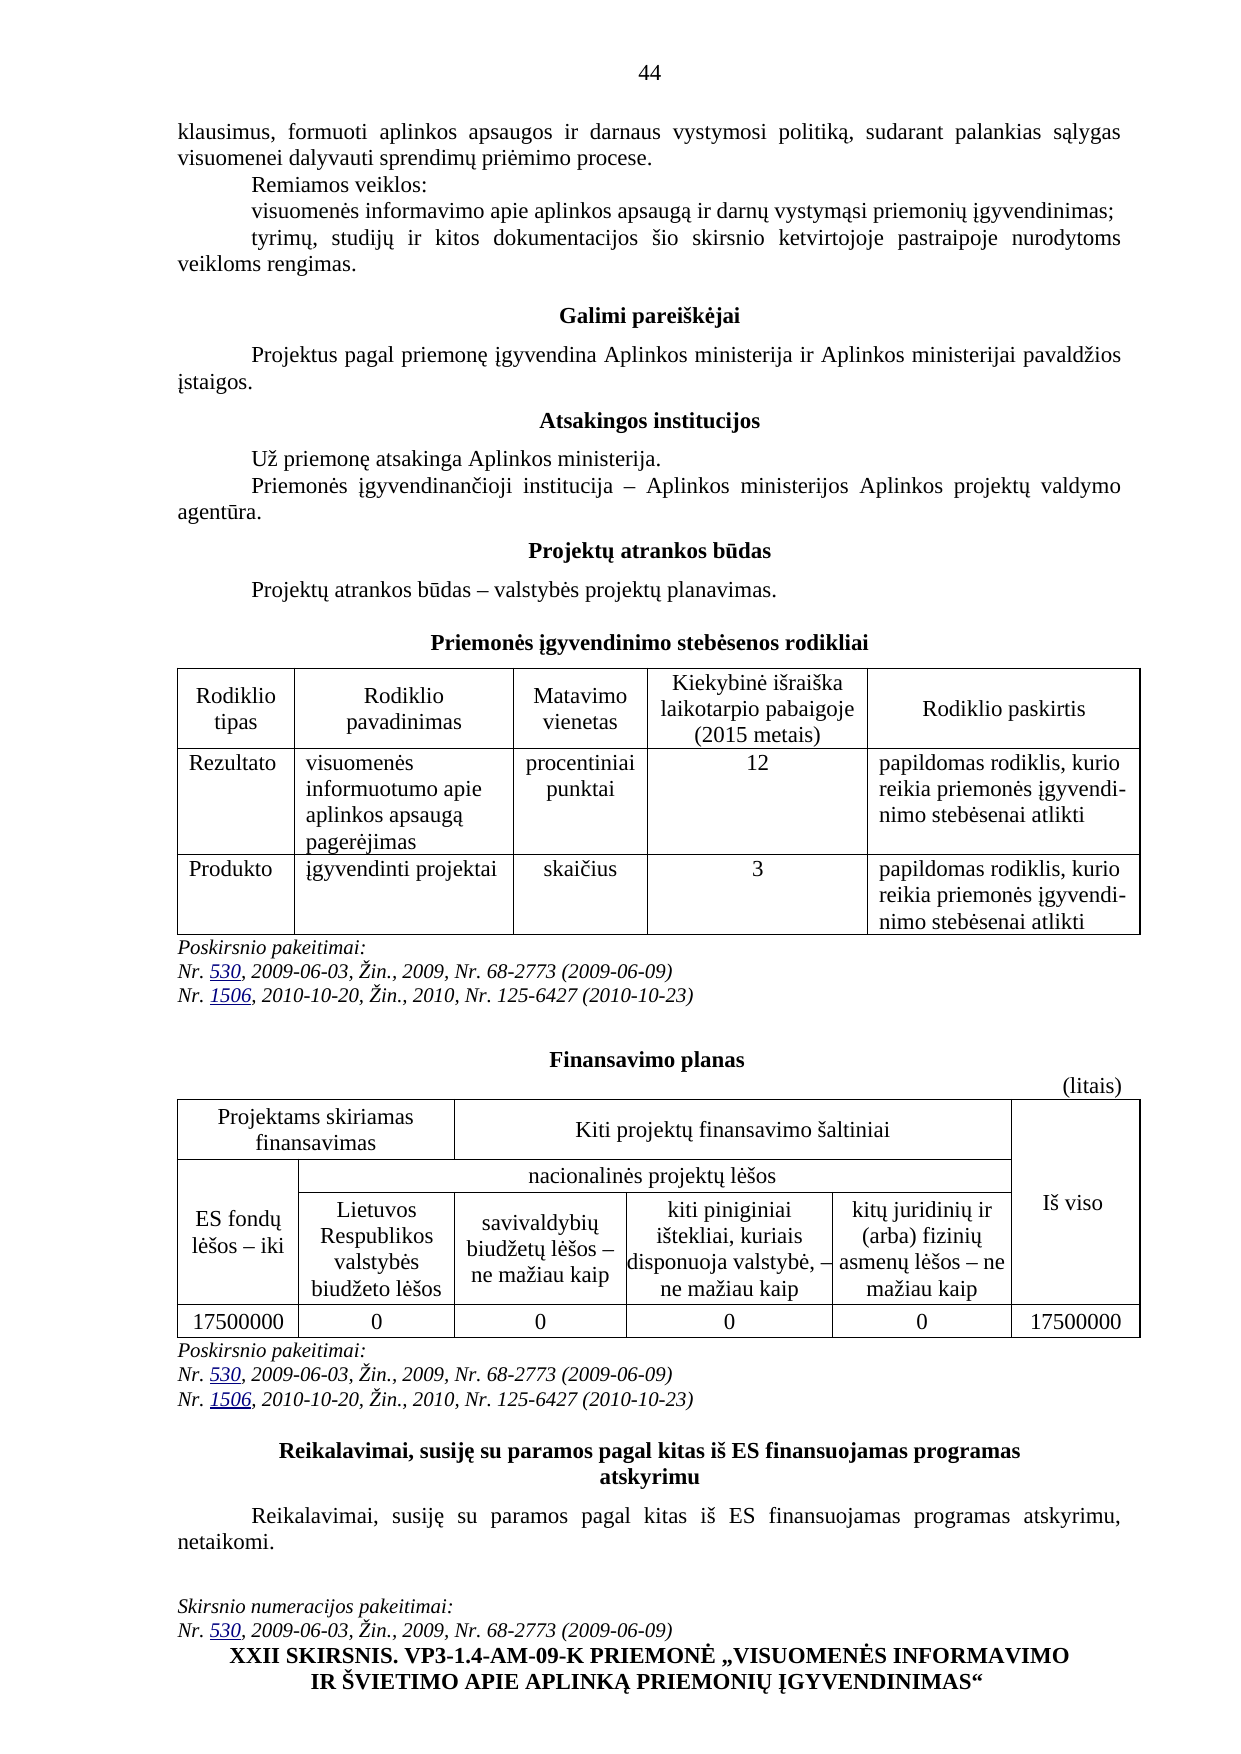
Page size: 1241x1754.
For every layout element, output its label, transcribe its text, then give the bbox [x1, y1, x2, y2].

table_cell visuomenės informuo­tumo apie aplinkos apsaugą pagerėjimas [295, 749, 513, 854]
text Nr. 530, 2009-06-03, Žin., 2009, Nr. 68-2773 (2009-06-09) [177, 959, 1122, 983]
text Projektų atrankos būdas [177, 537, 1122, 563]
text Nr. 1506, 2010-10-20, Žin., 2010, Nr. 125-6427 (2010-10-23) [177, 1386, 1122, 1411]
table_cell 0 [455, 1305, 626, 1337]
table_cell kiti piniginiai ištekliai, kuriais disponuoja valstybė, – ne mažiau kaip [627, 1193, 832, 1304]
table_cell 17500000 [1012, 1305, 1139, 1337]
table_header Rodiklio pavadinimas [295, 669, 513, 748]
table_header Rodiklio paskirtis [868, 669, 1139, 748]
table_cell 12 [648, 749, 867, 854]
text Reikalavimai, susiję su paramos pagal kitas iš ES finansuojamas programas atskyrimu, netaikomi. [177, 1502, 1122, 1555]
table_cell savivaldybių biudžetų lėšos – ne mažiau kaip [455, 1193, 626, 1304]
text Reikalavimai, susiję su paramos pagal kitas iš ES finansuojamas programas atskyrimu [177, 1437, 1122, 1489]
text (litais) [177, 1073, 1122, 1099]
text Poskirsnio pakeitimai: [177, 935, 1122, 959]
table_header Matavimo vienetas [514, 669, 647, 748]
text Skirsnio numeracijos pakeitimai: [177, 1594, 1122, 1618]
table_header Kiekybinė išraiška laikotarpio pabaigoje (2015 metais) [648, 669, 867, 748]
text Priemonės įgyvendinimo stebėsenos rodikliai [177, 629, 1122, 655]
table_cell procentiniai punktai [514, 749, 647, 854]
text tyrimų, studijų ir kitos dokumentacijos šio skirsnio ketvirtojoje pastraipoje nurodytoms veikloms rengimas. [177, 223, 1122, 276]
text klausimus, formuoti aplinkos apsaugos ir darnaus vystymosi politiką, sudarant palankias sąlygas visuomenei dalyvauti sprendimų priėmimo procese. [177, 118, 1122, 171]
text visuomenės informavimo apie aplinkos apsaugą ir darnų vystymąsi priemonių įgyvendinimas; [177, 197, 1122, 223]
table_header Projektams skiriamas finansavimas [178, 1100, 454, 1158]
table_cell skaičius [514, 855, 647, 934]
table_cell 0 [299, 1305, 454, 1337]
text Priemonės įgyvendinančioji institucija – Aplinkos ministerijos Aplinkos projektų valdymo agentūra. [177, 472, 1122, 524]
text Už priemonę atsakinga Aplinkos ministerija. [177, 446, 1122, 472]
table_cell papildomas rodiklis, kurio reikia priemonės įgyvendi­nimo stebėsenai atlikti [868, 855, 1139, 934]
table_cell 0 [833, 1305, 1011, 1337]
table_cell ES fondų lėšos – iki [178, 1160, 298, 1304]
text Finansavimo planas [177, 1046, 1122, 1073]
text Poskirsnio pakeitimai: [177, 1338, 1122, 1362]
text XXII SKIRSNIS. VP3-1.4-AM-09-K PRIEMONĖ „VISUOMENĖS INFORMAVIMO IR ŠVIETIMO APIE APLINKĄ PRIEMONIŲ ĮGYVENDINIMAS“ [177, 1642, 1122, 1694]
text Nr. 1506, 2010-10-20, Žin., 2010, Nr. 125-6427 (2010-10-23) [177, 983, 1122, 1007]
text Remiamos veiklos: [177, 171, 1122, 197]
table_cell 17500000 [178, 1305, 298, 1337]
table_header Iš viso [1012, 1100, 1139, 1304]
table_cell kitų juridinių ir (arba) fizinių asmenų lėšos – ne mažiau kaip [833, 1193, 1011, 1304]
text Atsakingos institucijos [177, 407, 1122, 433]
table_cell įgyvendinti projektai [295, 855, 513, 934]
table_cell papildomas rodiklis, kurio reikia priemonės įgyvendi­nimo stebėsenai atlikti [868, 749, 1139, 854]
table_header Rodiklio tipas [178, 669, 294, 748]
table_cell Lietuvos Respublikos valstybės biudžeto lėšos [299, 1193, 454, 1304]
text Galimi pareiškėjai [177, 303, 1122, 329]
table_cell Produkto [178, 855, 294, 934]
text Nr. 530, 2009-06-03, Žin., 2009, Nr. 68-2773 (2009-06-09) [177, 1618, 1122, 1642]
table_cell Rezultato [178, 749, 294, 854]
text Nr. 530, 2009-06-03, Žin., 2009, Nr. 68-2773 (2009-06-09) [177, 1362, 1122, 1386]
text Projektus pagal priemonę įgyvendina Aplinkos ministerija ir Aplinkos ministerijai pavaldžios įstaigos. [177, 341, 1122, 394]
text Projektų atrankos būdas – valstybės projektų planavimas. [177, 576, 1122, 602]
table_cell 3 [648, 855, 867, 934]
table_cell nacionalinės projektų lėšos [299, 1160, 1011, 1192]
table_cell 0 [627, 1305, 832, 1337]
table_header Kiti projektų finansavimo šaltiniai [455, 1100, 1011, 1158]
